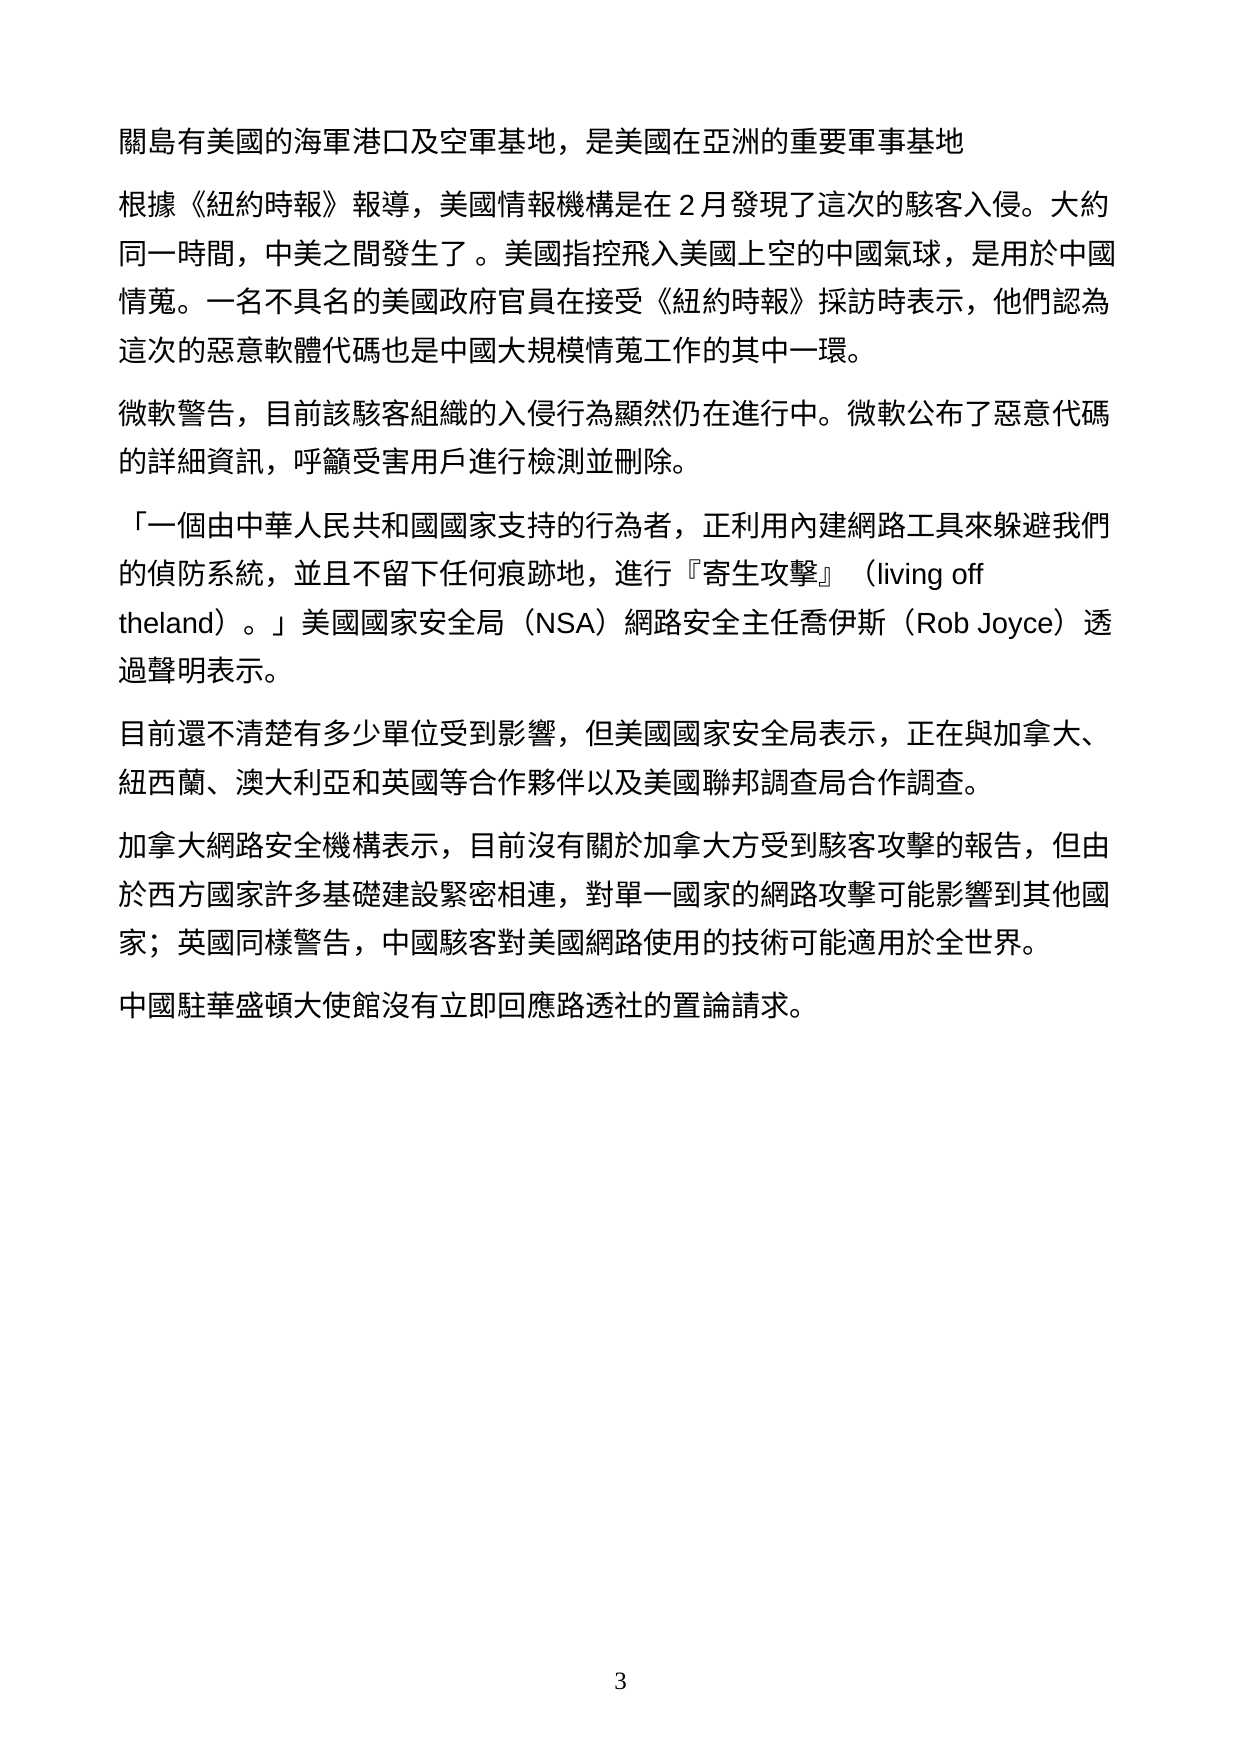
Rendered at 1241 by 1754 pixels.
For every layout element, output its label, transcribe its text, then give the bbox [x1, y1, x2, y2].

text 微軟警告，目前該駭客組織的入侵行為顯然仍在進行中。微軟公布了惡意代碼的詳細資訊，呼籲受害用戶進行檢測並刪除。 [118, 390, 1122, 481]
text 中國駐華盛頓大使館沒有立即回應路透社的置論請求。 [118, 983, 1122, 1025]
text 加拿大網路安全機構表示，目前沒有關於加拿大方受到駭客攻擊的報告，但由於西方國家許多基礎建設緊密相連，對單一國家的網路攻擊可能影響到其他國家；英國同樣警告，中國駭客對美國網路使用的技術可能適用於全世界。 [118, 822, 1122, 962]
text 關島有美國的海軍港口及空軍基地，是美國在亞洲的重要軍事基地 [118, 118, 1122, 161]
text 根據《紐約時報》報導，美國情報機構是在2月發現了這次的駭客入侵。大約同一時間，中美之間發生了 。美國指控飛入美國上空的中國氣球，是用於中國情蒐。一名不具名的美國政府官員在接受《紐約時報》採訪時表示，他們認為這次的惡意軟體代碼也是中國大規模情蒐工作的其中一環。 [118, 182, 1122, 369]
text 目前還不清楚有多少單位受到影響，但美國國家安全局表示，正在與加拿大、紐西蘭、澳大利亞和英國等合作夥伴以及美國聯邦調查局合作調查。 [118, 711, 1122, 802]
text 「一個由中華人民共和國國家支持的行為者，正利用內建網路工具來躲避我們的偵防系統，並且不留下任何痕跡地，進行『寄生攻擊』（living off theland）。」美國國家安全局（NSA）網路安全主任喬伊斯（Rob Joyce）透過聲明表示。 [118, 502, 1122, 690]
